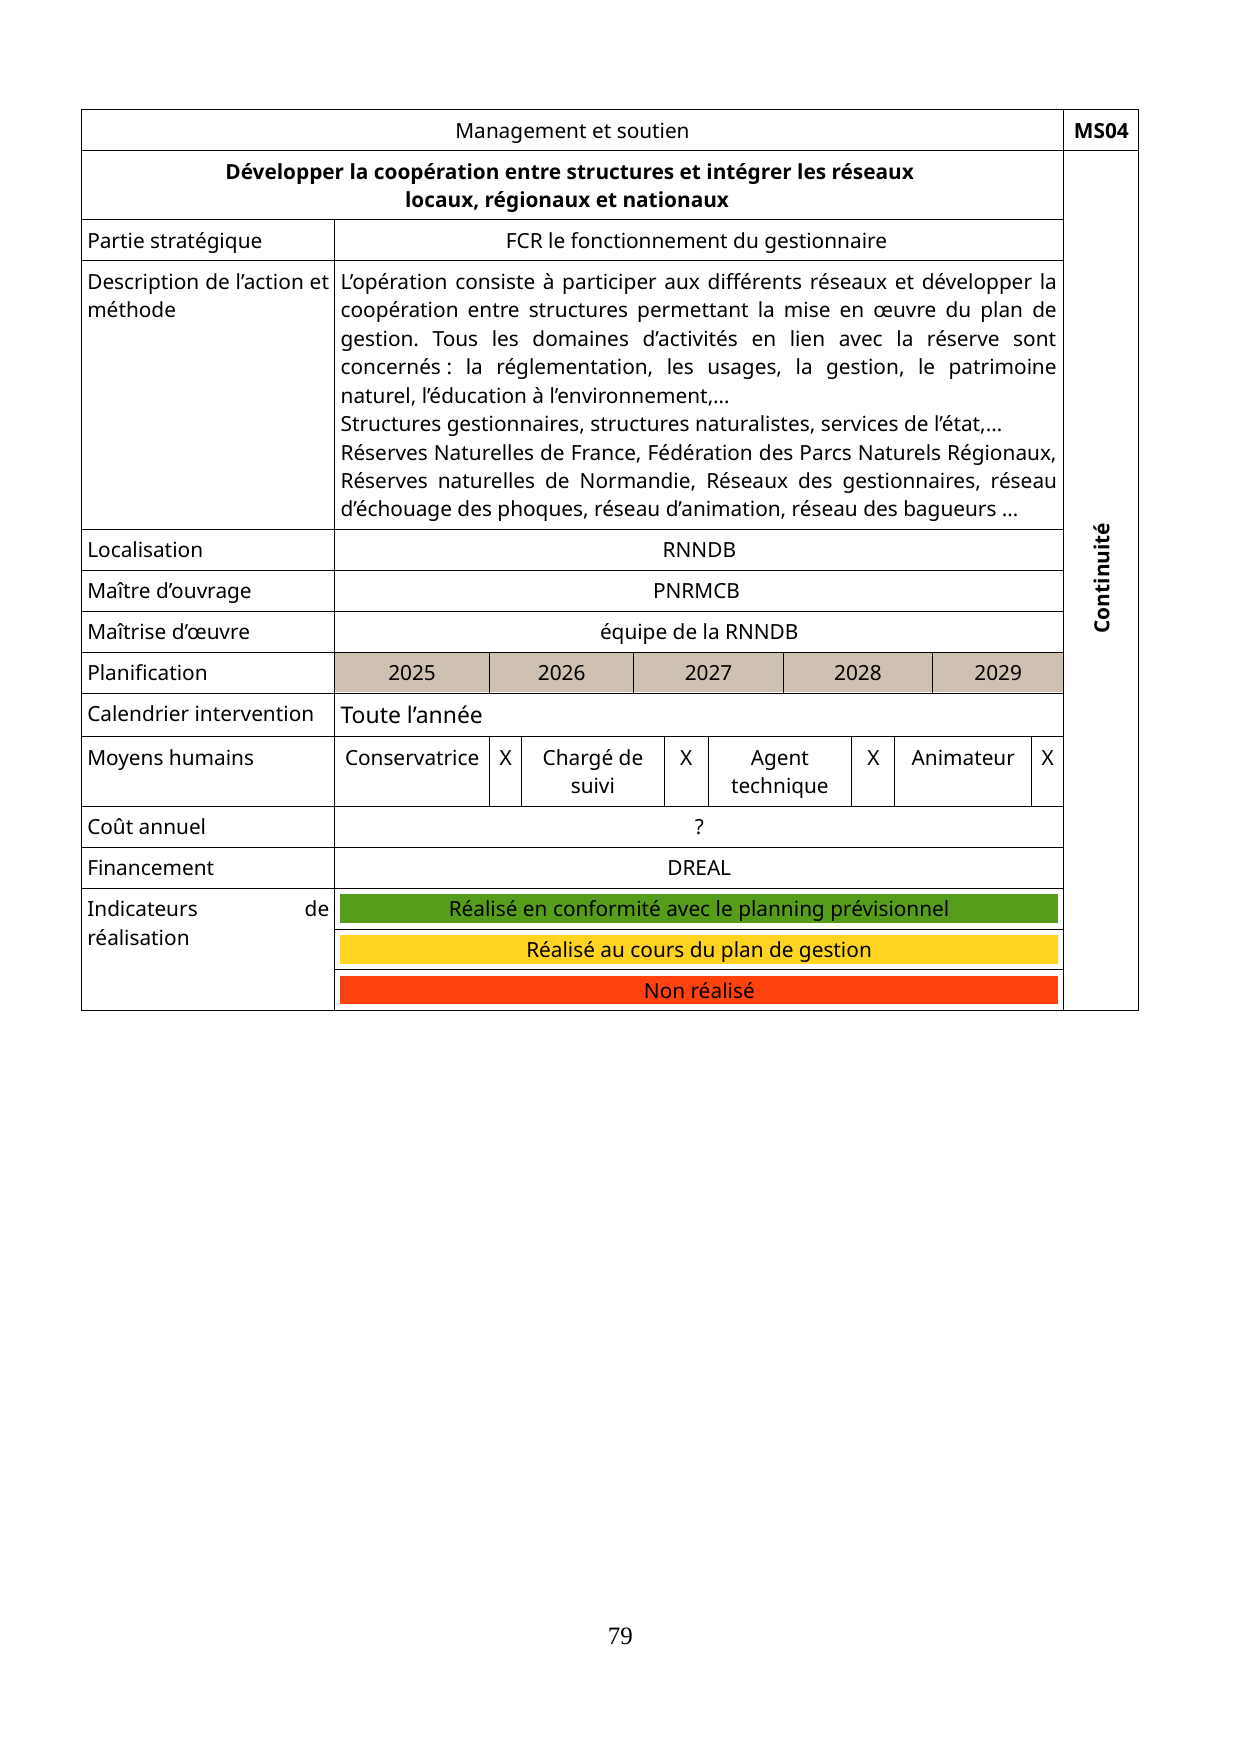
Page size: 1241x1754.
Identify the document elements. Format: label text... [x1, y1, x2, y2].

table_cell RNNDB [335, 530, 1063, 570]
table_cell Réalisé au cours du plan de gestion [335, 930, 1063, 969]
table_cell DREAL [335, 848, 1063, 887]
table_cell X [1032, 737, 1063, 806]
table_cell 2028 [784, 653, 932, 692]
table_cell Description de l’action et méthode [82, 261, 334, 529]
table_cell Chargé de suivi [522, 737, 664, 806]
table_cell PNRMCB [335, 571, 1063, 611]
table_header MS04 [1064, 110, 1138, 150]
table_cell 2029 [933, 653, 1063, 692]
table_cell Partie stratégique [82, 220, 334, 260]
table_cell Planification [82, 653, 334, 692]
table_cell Agent technique [709, 737, 851, 806]
table_cell Financement [82, 848, 334, 887]
table_cell Localisation [82, 530, 334, 570]
table_cell X [665, 737, 708, 806]
table_cell Indicateurs de réalisation [82, 889, 334, 1010]
table_header Management et soutien [82, 110, 1063, 150]
table_cell Maîtrise d’œuvre [82, 612, 334, 652]
table_cell 2025 [335, 653, 489, 692]
table_cell Animateur [895, 737, 1031, 806]
table_cell équipe de la RNNDB [335, 612, 1063, 652]
table_cell L’opération consiste à participer aux différents réseaux et développer la coopération entre structures permettant la mise en œuvre du plan de gestion. Tous les domaines d’activités en lien avec la réserve sont concernés : la réglementation, les usages, la gestion, le patrimoine naturel, l’éducation à l’environnement,… Structures gestionnaires, structures naturalistes, services de l’état,… Réserves Naturelles de France, Fédération des Parcs Naturels Régionaux, Réserves naturelles de Normandie, Réseaux des gestionnaires, réseau d’échouage des phoques, réseau d’animation, réseau des bagueurs … [335, 261, 1063, 529]
table_cell ? [335, 807, 1063, 847]
table_cell 2027 [634, 653, 783, 692]
table_cell Conservatrice [335, 737, 489, 806]
table_cell Coût annuel [82, 807, 334, 847]
table_cell Développer la coopération entre structures et intégrer les réseaux locaux, régionaux et nationaux [82, 151, 1063, 219]
table_cell Réalisé en conformité avec le planning prévisionnel [335, 889, 1063, 928]
table_cell Non réalisé [335, 970, 1063, 1010]
table_cell Moyens humains [82, 737, 334, 806]
table_cell Calendrier intervention [82, 694, 334, 736]
table_cell Continuité [1064, 151, 1138, 1010]
table_cell Maître d’ouvrage [82, 571, 334, 611]
table_cell FCR le fonctionnement du gestionnaire [335, 220, 1063, 260]
table_cell Toute l’année [335, 694, 1063, 736]
table_cell X [490, 737, 521, 806]
table_cell X [852, 737, 894, 806]
table_cell 2026 [490, 653, 633, 692]
